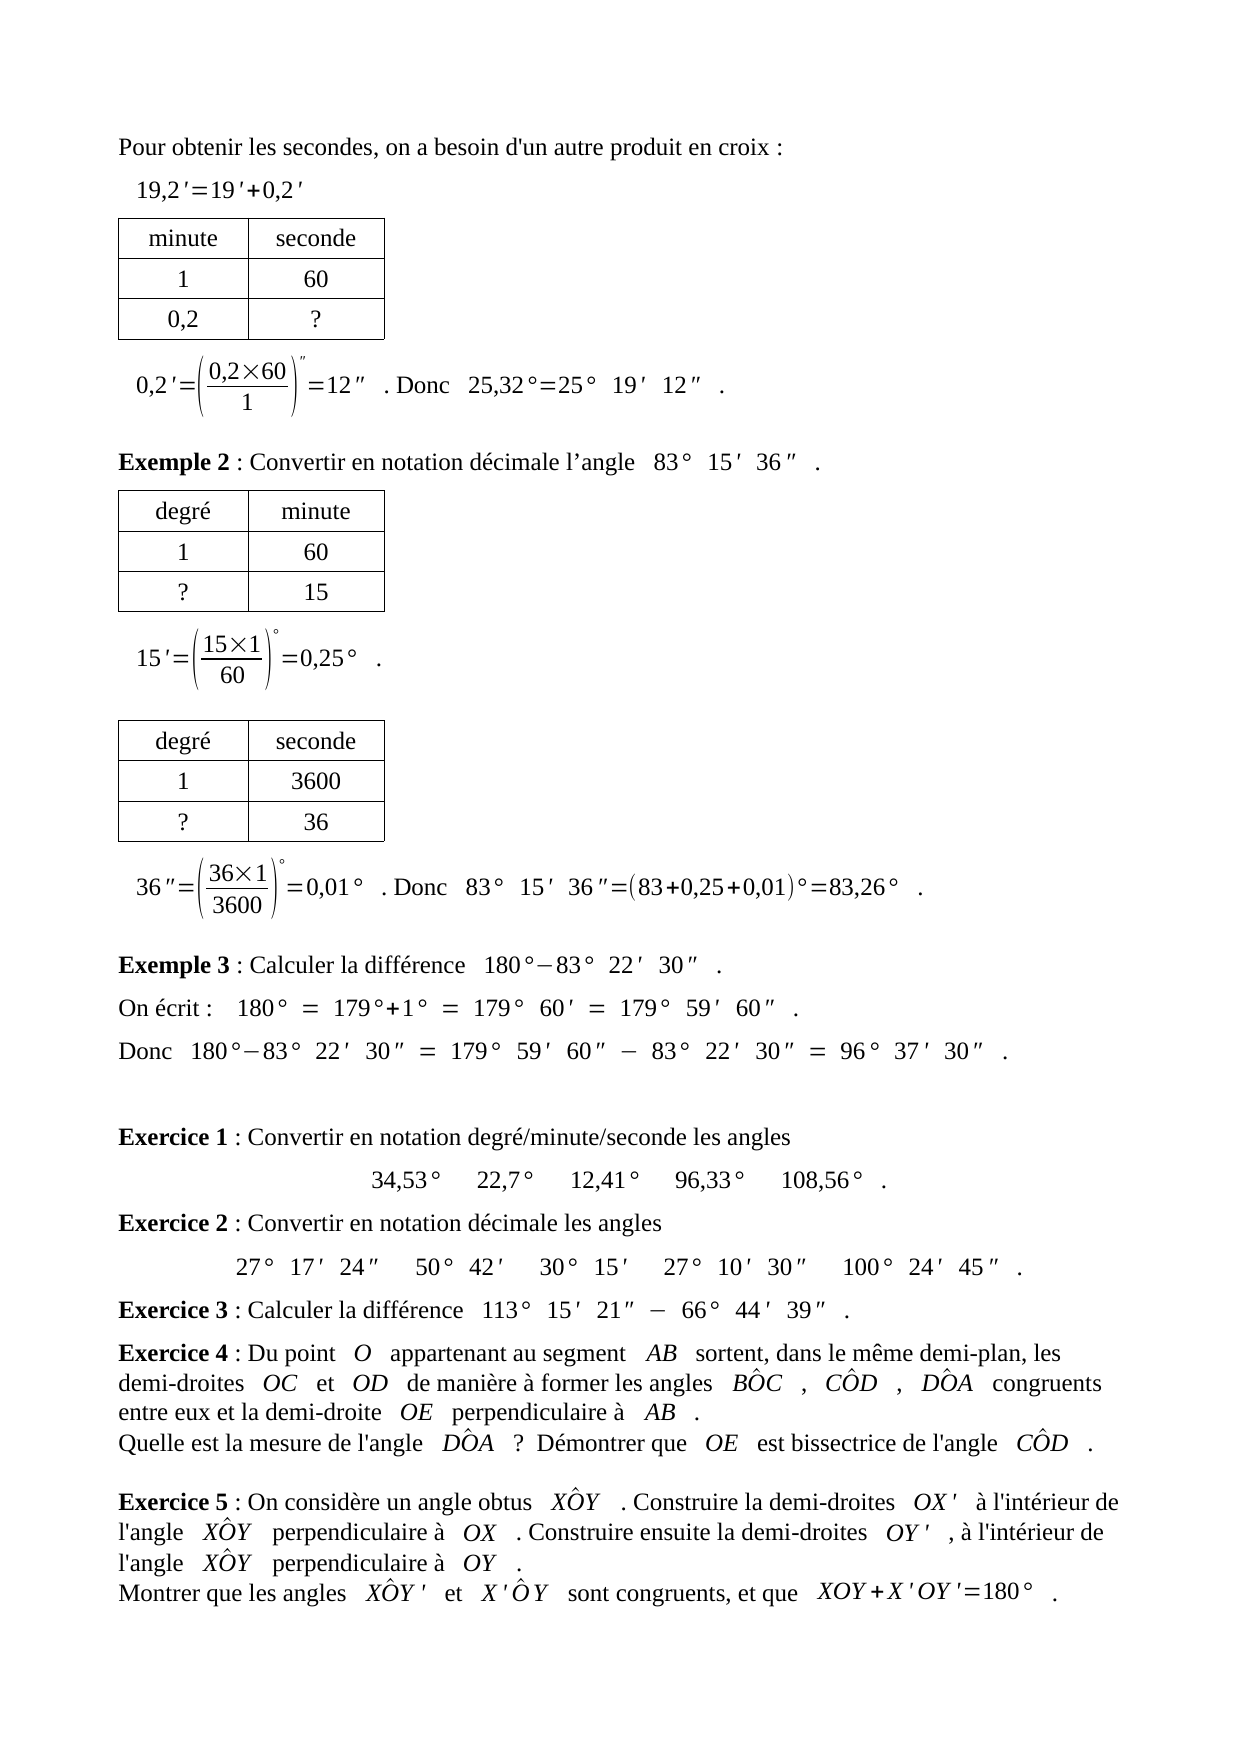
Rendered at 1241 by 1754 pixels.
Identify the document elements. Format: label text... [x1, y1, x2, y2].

text . [118, 1165, 1122, 1194]
table_header minute [119, 219, 248, 258]
text Donc. [118, 1036, 1122, 1065]
text Exercice 3 : Calculer la différence. [118, 1295, 1122, 1323]
table_cell ? [249, 299, 384, 338]
text . [118, 626, 1122, 691]
text . [118, 1252, 1122, 1280]
table_cell 1 [119, 259, 248, 298]
table_cell 3600 [249, 761, 384, 801]
text Exemple 2 : Convertir en notation décimale l’angle. [118, 447, 1122, 476]
table_cell ? [119, 572, 248, 611]
text Exercice 1 : Convertir en notation degré/minute/seconde les angles [118, 1122, 1122, 1151]
table_header seconde [249, 721, 384, 760]
table_cell 60 [249, 259, 384, 298]
table_cell 0,2 [119, 299, 248, 338]
text Exercice 2 : Convertir en notation décimale les angles [118, 1208, 1122, 1237]
table_header degré [119, 721, 248, 760]
table_cell 1 [119, 761, 248, 801]
table_header seconde [249, 219, 384, 258]
table_cell 60 [249, 532, 384, 571]
text Montrer que les anglesetsont congruents, et que. [118, 1577, 1122, 1607]
text Pour obtenir les secondes, on a besoin d'un autre produit en croix : [118, 132, 1122, 161]
table_cell 15 [249, 572, 384, 611]
table_cell ? [119, 802, 248, 841]
text Exemple 3 : Calculer la différence. [118, 950, 1122, 978]
text . Donc. [118, 856, 1122, 921]
text On écrit : . [118, 993, 1122, 1022]
text Exercice 4 : Du pointappartenant au segmentsortent, dans le même demi-plan, les demi-droitesetde manière à former les angles,,congruents entre eux et la demi-droiteperpendiculaire à. [118, 1338, 1122, 1426]
table_cell 1 [119, 532, 248, 571]
text Exercice 5 : On considère un angle obtus. Construire la demi-droitesà l'intérieur de l'angleperpendiculaire à. Construire ensuite la demi-droites, à l'intérieur de l'angleperpendiculaire à. [118, 1485, 1122, 1577]
text Quelle est la mesure de l'angle? Démontrer queest bissectrice de l'angle. [118, 1426, 1122, 1456]
table_header minute [249, 491, 384, 531]
table_header degré [119, 491, 248, 531]
text . Donc. [118, 353, 1122, 418]
table_cell 36 [249, 802, 384, 841]
